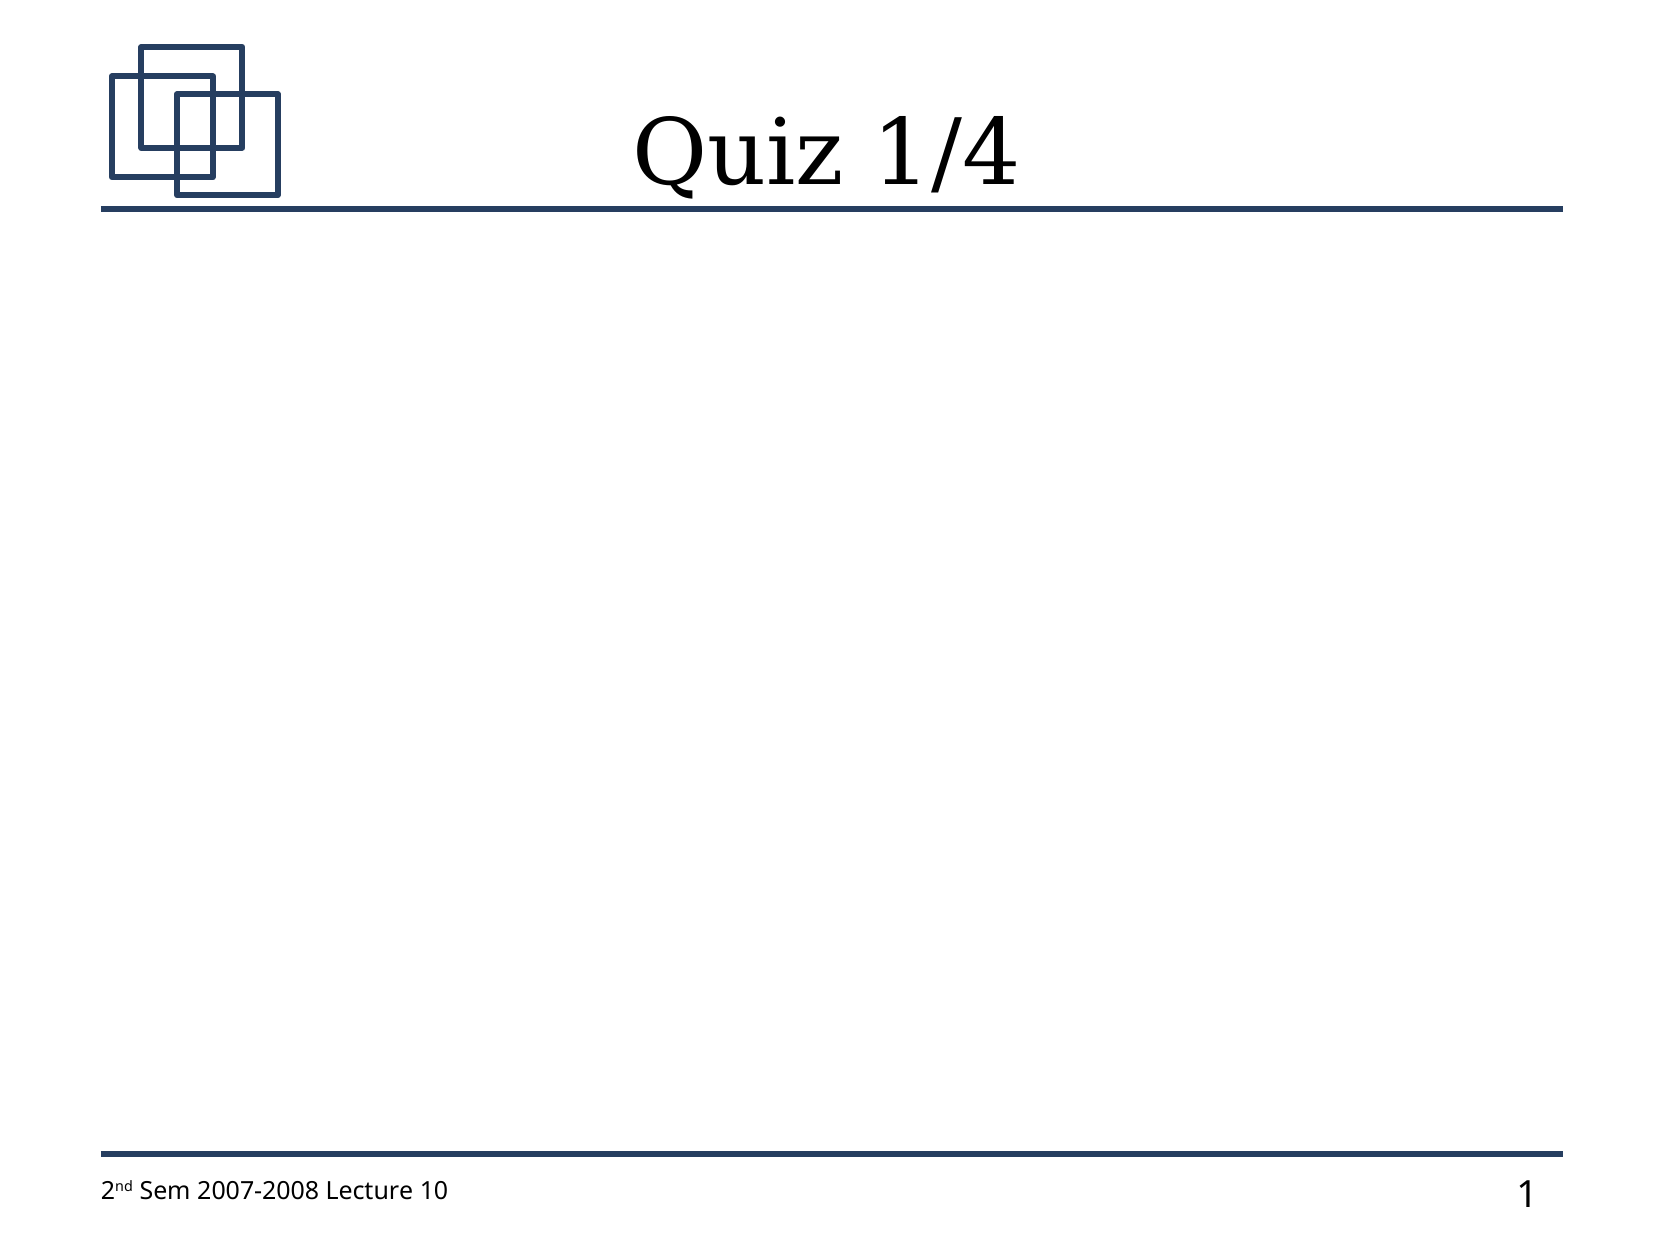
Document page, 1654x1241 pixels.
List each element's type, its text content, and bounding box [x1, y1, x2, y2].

title Quiz 1/4 [82, 49, 1571, 257]
